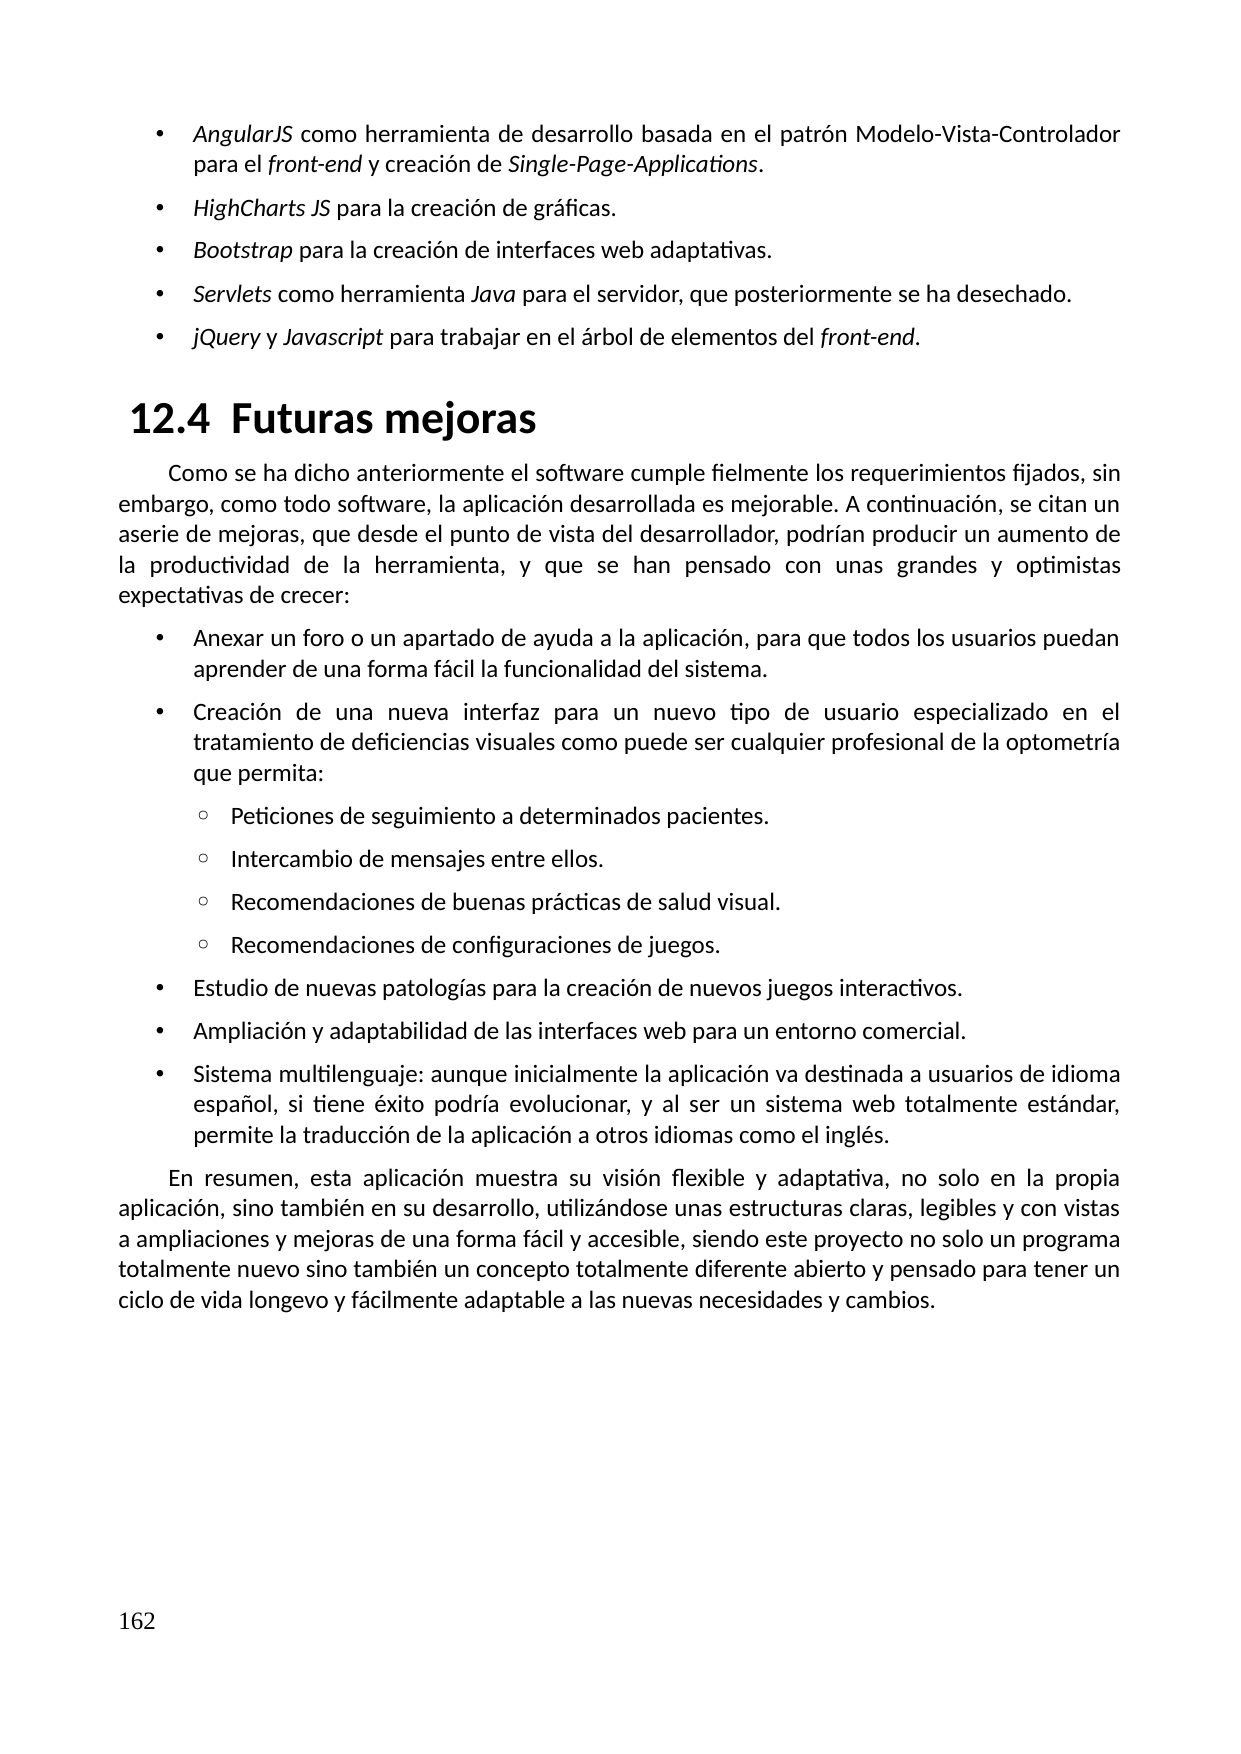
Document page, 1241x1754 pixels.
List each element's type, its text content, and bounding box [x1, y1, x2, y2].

list Bootstrap para la creación de interfaces web adaptativas. [156, 235, 1122, 265]
subtitle Futuras mejoras [118, 389, 1122, 445]
list Creación de una nueva interfaz para un nuevo tipo de usuario especializado en el tratamiento de deficiencias visuales como puede ser cualquier profesional de la optometría que permita: [156, 696, 1122, 787]
list HighCharts JS para la creación de gráficas. [156, 192, 1122, 222]
list Ampliación y adaptabilidad de las interfaces web para un entorno comercial. [156, 1015, 1122, 1046]
list Estudio de nuevas patologías para la creación de nuevos juegos interactivos. [156, 972, 1122, 1002]
list Recomendaciones de buenas prácticas de salud visual. [193, 886, 1122, 916]
list Recomendaciones de configuraciones de juegos. [193, 929, 1122, 959]
list Intercambio de mensajes entre ellos. [193, 843, 1122, 873]
list AngularJS como herramienta de desarrollo basada en el patrón Modelo-Vista-Controlador para el front-end y creación de Single-Page-Applications. [156, 118, 1122, 179]
text Como se ha dicho anteriormente el software cumple fielmente los requerimientos fijados, sin embargo, como todo software, la aplicación desarrollada es mejorable. A continuación, se citan un aserie de mejoras, que desde el punto de vista del desarrollador, podrían producir un aumento de la productividad de la herramienta, y que se han pensado con unas grandes y optimistas expectativas de crecer: [118, 457, 1122, 610]
text En resumen, esta aplicación muestra su visión flexible y adaptativa, no solo en la propia aplicación, sino también en su desarrollo, utilizándose unas estructuras claras, legibles y con vistas a ampliaciones y mejoras de una forma fácil y accesible, siendo este proyecto no solo un programa totalmente nuevo sino también un concepto totalmente diferente abierto y pensado para tener un ciclo de vida longevo y fácilmente adaptable a las nuevas necesidades y cambios. [118, 1162, 1122, 1315]
list Sistema multilenguaje: aunque inicialmente la aplicación va destinada a usuarios de idioma español, si tiene éxito podría evolucionar, y al ser un sistema web totalmente estándar, permite la traducción de la aplicación a otros idiomas como el inglés. [156, 1058, 1122, 1149]
list Peticiones de seguimiento a determinados pacientes. [193, 800, 1122, 830]
list Servlets como herramienta Java para el servidor, que posteriormente se ha desechado. [156, 278, 1122, 308]
list Anexar un foro o un apartado de ayuda a la aplicación, para que todos los usuarios puedan aprender de una forma fácil la funcionalidad del sistema. [156, 622, 1122, 683]
list jQuery y Javascript para trabajar en el árbol de elementos del front-end. [156, 321, 1122, 351]
